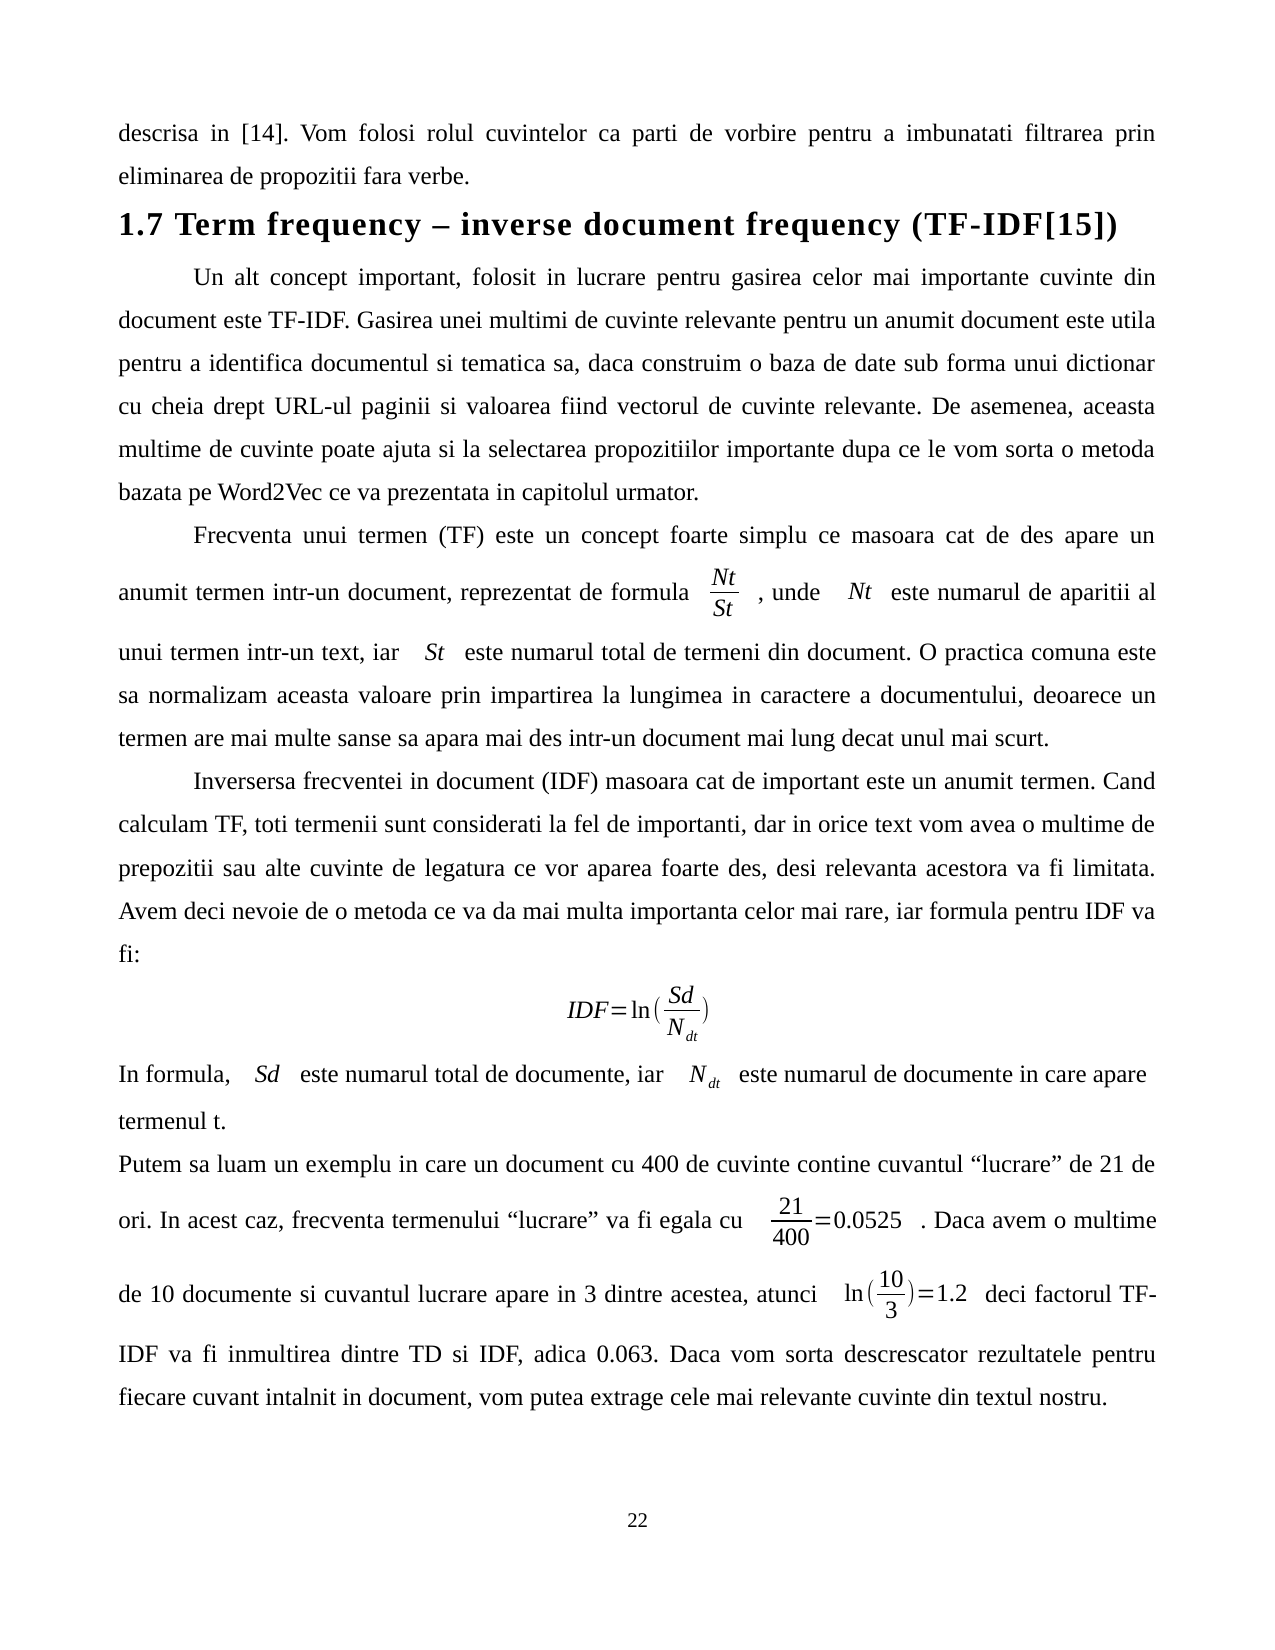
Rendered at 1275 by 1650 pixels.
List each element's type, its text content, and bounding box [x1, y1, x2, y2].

subtitle Inversersa frecventei in document (IDF) masoara cat de important este un anumit termen. Cand calculam TF, toti termenii sunt considerati la fel de importanti, dar in orice text vom avea o multime de prepozitii sau alte cuvinte de legatura ce vor aparea foarte des, desi relevanta acestora va fi limitata. Avem deci nevoie de o metoda ce va da mai multa importanta celor mai rare, iar formula pentru IDF va fi: [118, 766, 1157, 968]
subtitle descrisa in [14]. Vom folosi rolul cuvintelor ca parti de vorbire pentru a imbunatati filtrarea prin eliminarea de propozitii fara verbe. [118, 118, 1157, 190]
subtitle Putem sa luam un exemplu in care un document cu 400 de cuvinte contine cuvantul “lucrare” de 21 de ori. In acest caz, frecventa termenului “lucrare” va fi egala cu . Daca avem o multime de 10 documente si cuvantul lucrare apare in 3 dintre acestea, atunci deci factorul TF-IDF va fi inmultirea dintre TD si IDF, adica 0.063. Daca vom sorta descrescator rezultatele pentru fiecare cuvant intalnit in document, vom putea extrage cele mai relevante cuvinte din textul nostru. [118, 1149, 1157, 1411]
subtitle Un alt concept important, folosit in lucrare pentru gasirea celor mai importante cuvinte din document este TF-IDF. Gasirea unei multimi de cuvinte relevante pentru un anumit document este utila pentru a identifica documentul si tematica sa, daca construim o baza de date sub forma unui dictionar cu cheia drept URL-ul paginii si valoarea fiind vectorul de cuvinte relevante. De asemenea, aceasta multime de cuvinte poate ajuta si la selectarea propozitiilor importante dupa ce le vom sorta o metoda bazata pe Word2Vec ce va prezentata in capitolul urmator. [118, 262, 1157, 506]
subtitle Frecventa unui termen (TF) este un concept foarte simplu ce masoara cat de des apare un anumit termen intr-un document, reprezentat de formula, unde este numarul de aparitii al unui termen intr-un text, iar este numarul total de termeni din document. O practica comuna este sa normalizam aceasta valoare prin impartirea la lungimea in caractere a documentului, deoarece un termen are mai multe sanse sa apara mai des intr-un document mai lung decat unul mai scurt. [118, 521, 1157, 752]
subtitle In formula, este numarul total de documente, iar este numarul de documente in care apare termenul t. [118, 1059, 1157, 1135]
subtitle 1.7 Term frequency – inverse document frequency (TF-IDF[15]) [118, 204, 1157, 243]
